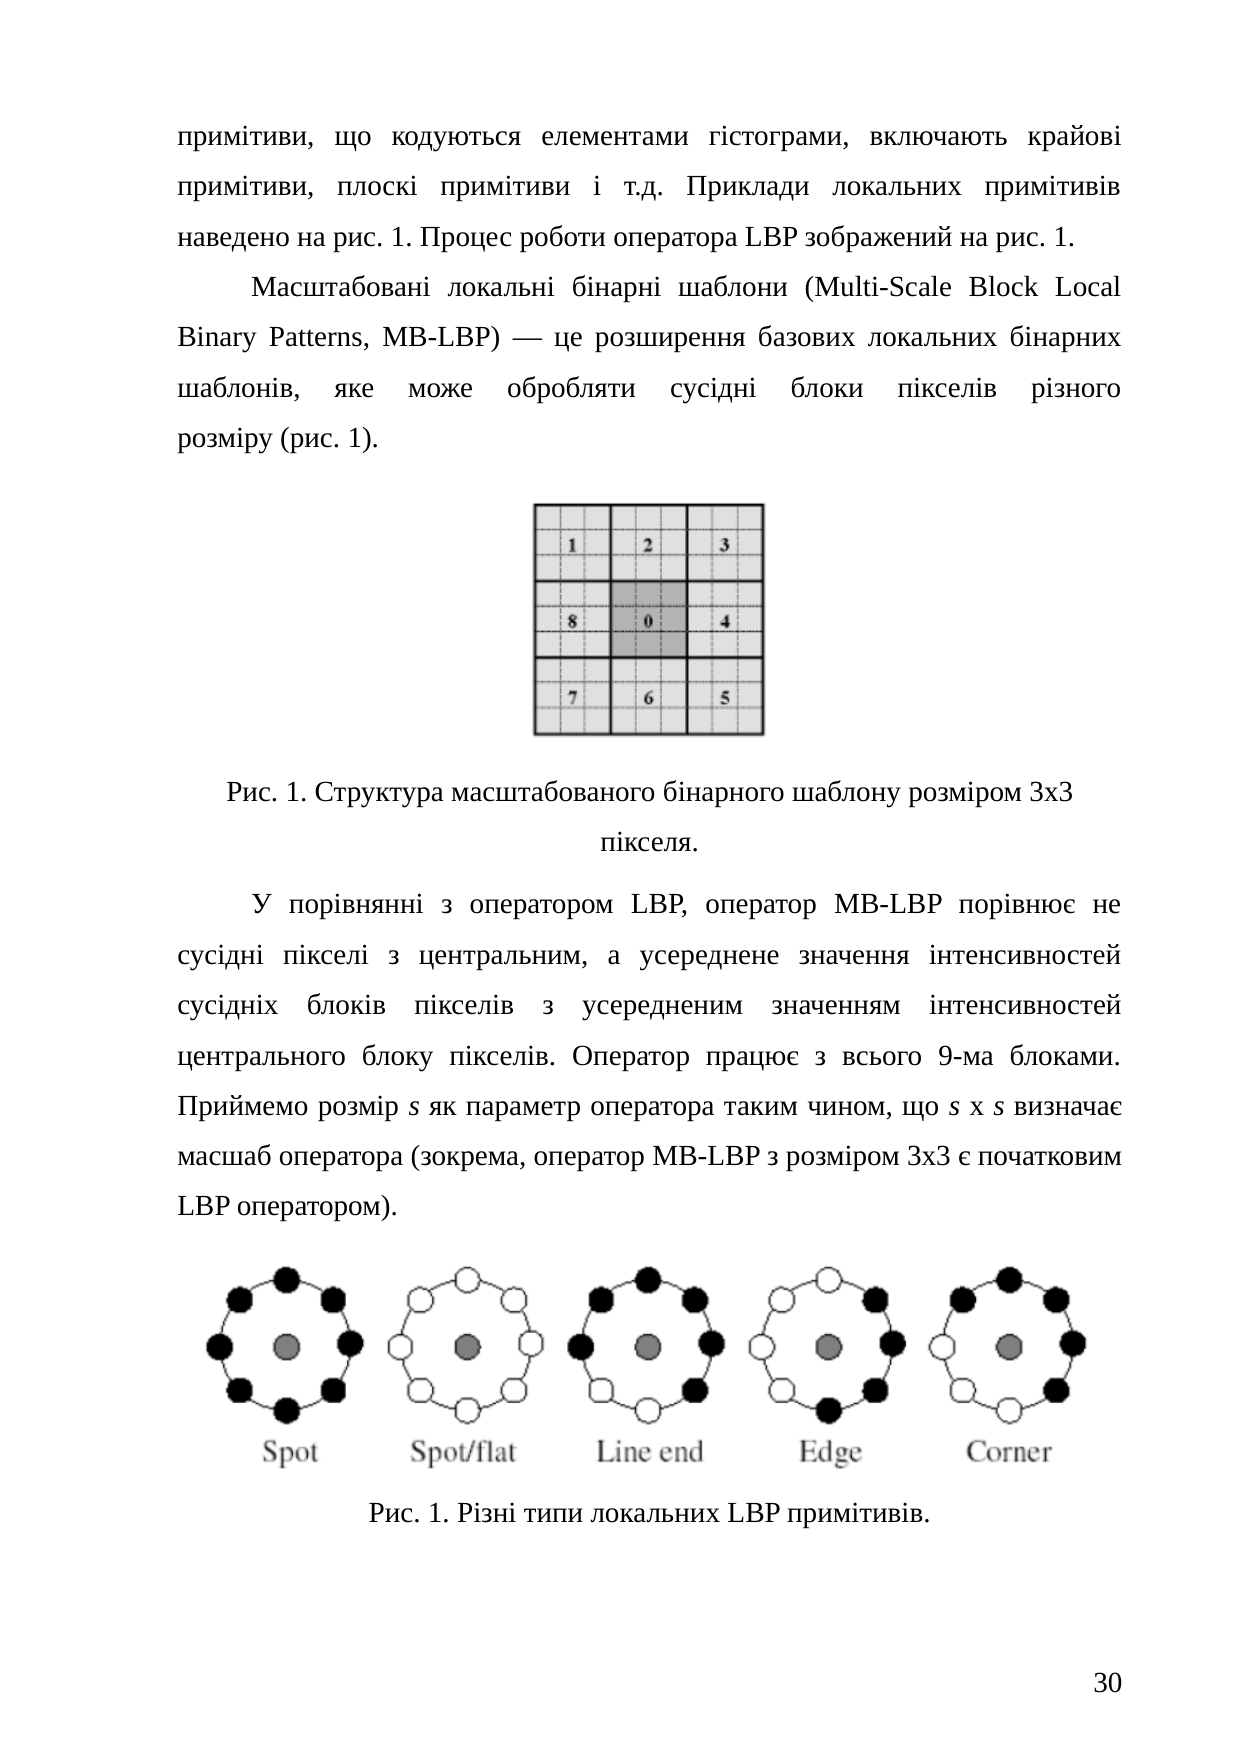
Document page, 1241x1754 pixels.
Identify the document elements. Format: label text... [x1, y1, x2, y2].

text примітиви, що кодуються елементами гістограми, включають крайові примітиви, плоскі примітиви і т.д. Приклади локальних примітивів наведено на рис. 1. Процес роботи оператора LBP зображений на рис. 1. [177, 118, 1122, 252]
picture [513, 482, 786, 758]
text Рис. 1. Структура масштабованого бінарного шаблону розміром 3х3 пікселя. [177, 774, 1122, 858]
picture [177, 1250, 1123, 1479]
text Рис. 1. Різні типи локальних LBP примітивів. [177, 1496, 1122, 1529]
text У порівнянні з оператором LBP, оператор MB-LBP порівнює не сусідні пікселі з центральним, а усереднене значення інтенсивностей сусідніх блоків пікселів з усередненим значенням інтенсивностей центрального блоку пікселів. Оператор працює з всього 9-ма блоками. Приймемо розмір s як параметр оператора таким чином, що s x s визначає масшаб оператора (зокрема, оператор MB-LBP з розміром 3x3 є початковим LBP оператором). [177, 887, 1122, 1222]
text Масштабовані локальні бінарні шаблони (Multi-Scale Block Local Binary Patterns, MB-LBP) — це розширення базових локальних бінарних шаблонів, яке може обробляти сусідні блоки пікселів різного розміру (рис. 1). [177, 269, 1122, 453]
